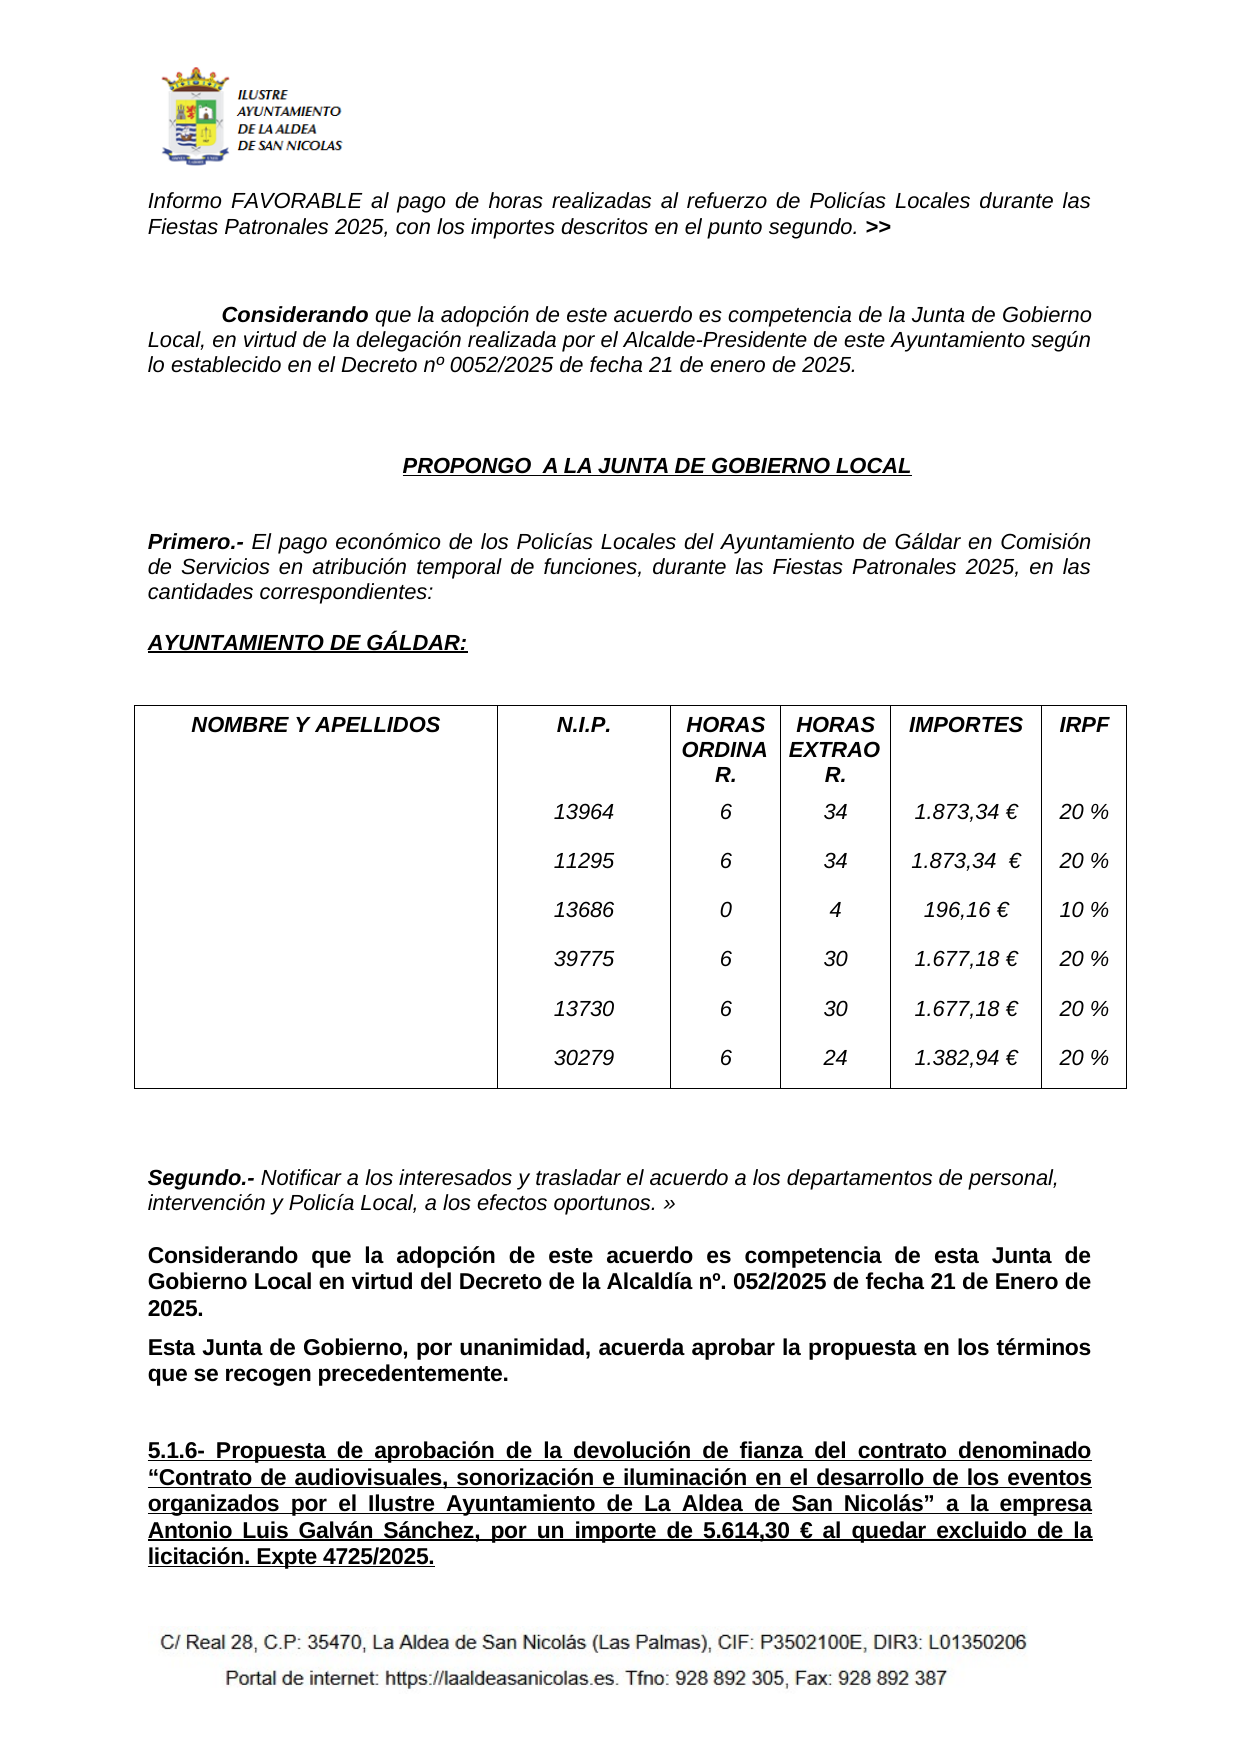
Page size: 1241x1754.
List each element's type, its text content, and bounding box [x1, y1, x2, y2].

picture [148, 1626, 1034, 1694]
table_cell [135, 891, 497, 941]
text Segundo.- Notificar a los interesados y trasladar el acuerdo a los departamentos de personal, intervención y Policía Local, a los efectos oportunos. » [148, 1164, 1093, 1215]
table_cell 13730 [498, 990, 670, 1039]
table_cell 1.382,94 € [891, 1039, 1041, 1088]
text Esta Junta de Gobierno, por unanimidad, acuerda aprobar la propuesta en los términos que se recogen precedentemente. [148, 1333, 1093, 1386]
table_cell 24 [781, 1039, 890, 1088]
table_cell 30279 [498, 1039, 670, 1088]
table_header NOMBRE Y APELLIDOS [135, 706, 497, 793]
table_cell 39775 [498, 941, 670, 990]
table_cell 30 [781, 941, 890, 990]
table_cell 1.677,18 € [891, 941, 1041, 990]
table_cell [135, 990, 497, 1039]
text Considerando que la adopción de este acuerdo es competencia de la Junta de Gobierno Local, en virtud de la delegación realizada por el Alcalde-Presidente de este Ayuntamiento según lo establecido en el Decreto nº 0052/2025 de fecha 21 de enero de 2025. [148, 302, 1093, 377]
table_cell 4 [781, 891, 890, 941]
table_cell 13686 [498, 891, 670, 941]
table_cell 1.873,34 € [891, 793, 1041, 842]
table_cell 6 [671, 1039, 780, 1088]
table_cell 1.873,34 € [891, 842, 1041, 891]
picture [148, 59, 358, 173]
table_cell 13964 [498, 793, 670, 842]
table_header HORAS EXTRAOR. [781, 706, 890, 793]
table_cell [135, 941, 497, 990]
table_header HORAS ORDINAR. [671, 706, 780, 793]
table_header N.I.P. [498, 706, 670, 793]
table_cell [135, 842, 497, 891]
table_cell 1.677,18 € [891, 990, 1041, 1039]
table_cell 6 [671, 793, 780, 842]
table_cell 6 [671, 941, 780, 990]
table_cell [135, 1039, 497, 1088]
text licitación. Expte 4725/2025. [148, 1541, 1093, 1569]
table_cell 196,16 € [891, 891, 1041, 941]
table_cell 0 [671, 891, 780, 941]
table_cell 20 % [1042, 793, 1126, 842]
text Informo FAVORABLE al pago de horas realizadas al refuerzo de Policías Locales durante las Fiestas Patronales 2025, con los importes descritos en el punto segundo. >> [148, 188, 1093, 239]
table_cell 30 [781, 990, 890, 1039]
table_cell 20 % [1042, 941, 1126, 990]
table_cell 6 [671, 842, 780, 891]
text Considerando que la adopción de este acuerdo es competencia de esta Junta de Gobierno Local en virtud del Decreto de la Alcaldía nº. 052/2025 de fecha 21 de Enero de 2025. [148, 1242, 1093, 1321]
table_cell 34 [781, 842, 890, 891]
table_cell 10 % [1042, 891, 1126, 941]
table_cell 11295 [498, 842, 670, 891]
table_header IRPF [1042, 706, 1126, 793]
text AYUNTAMIENTO DE GÁLDAR: [148, 629, 1093, 655]
table_header IMPORTES [891, 706, 1041, 793]
text PROPONGO A LA JUNTA DE GOBIERNO LOCAL [148, 453, 1093, 478]
text Primero.- El pago económico de los Policías Locales del Ayuntamiento de Gáldar en Comisión de Servicios en atribución temporal de funciones, durante las Fiestas Patronales 2025, en las cantidades correspondientes: [148, 529, 1093, 604]
text “Contrato de audiovisuales, sonorización e iluminación en el desarrollo de los eventos organizados por el Ilustre Ayuntamiento de La Aldea de San Nicolás” a la empresa Antonio Luis Galván Sánchez, por un importe de 5.614,30 € al quedar excluido de la [148, 1461, 1093, 1539]
table_cell [135, 793, 497, 842]
table_cell 20 % [1042, 842, 1126, 891]
table_cell 20 % [1042, 990, 1126, 1039]
table_cell 34 [781, 793, 890, 842]
table_cell 6 [671, 990, 780, 1039]
text 5.1.6- Propuesta de aprobación de la devolución de fianza del contrato denominado [148, 1437, 1093, 1460]
table_cell 20 % [1042, 1039, 1126, 1088]
